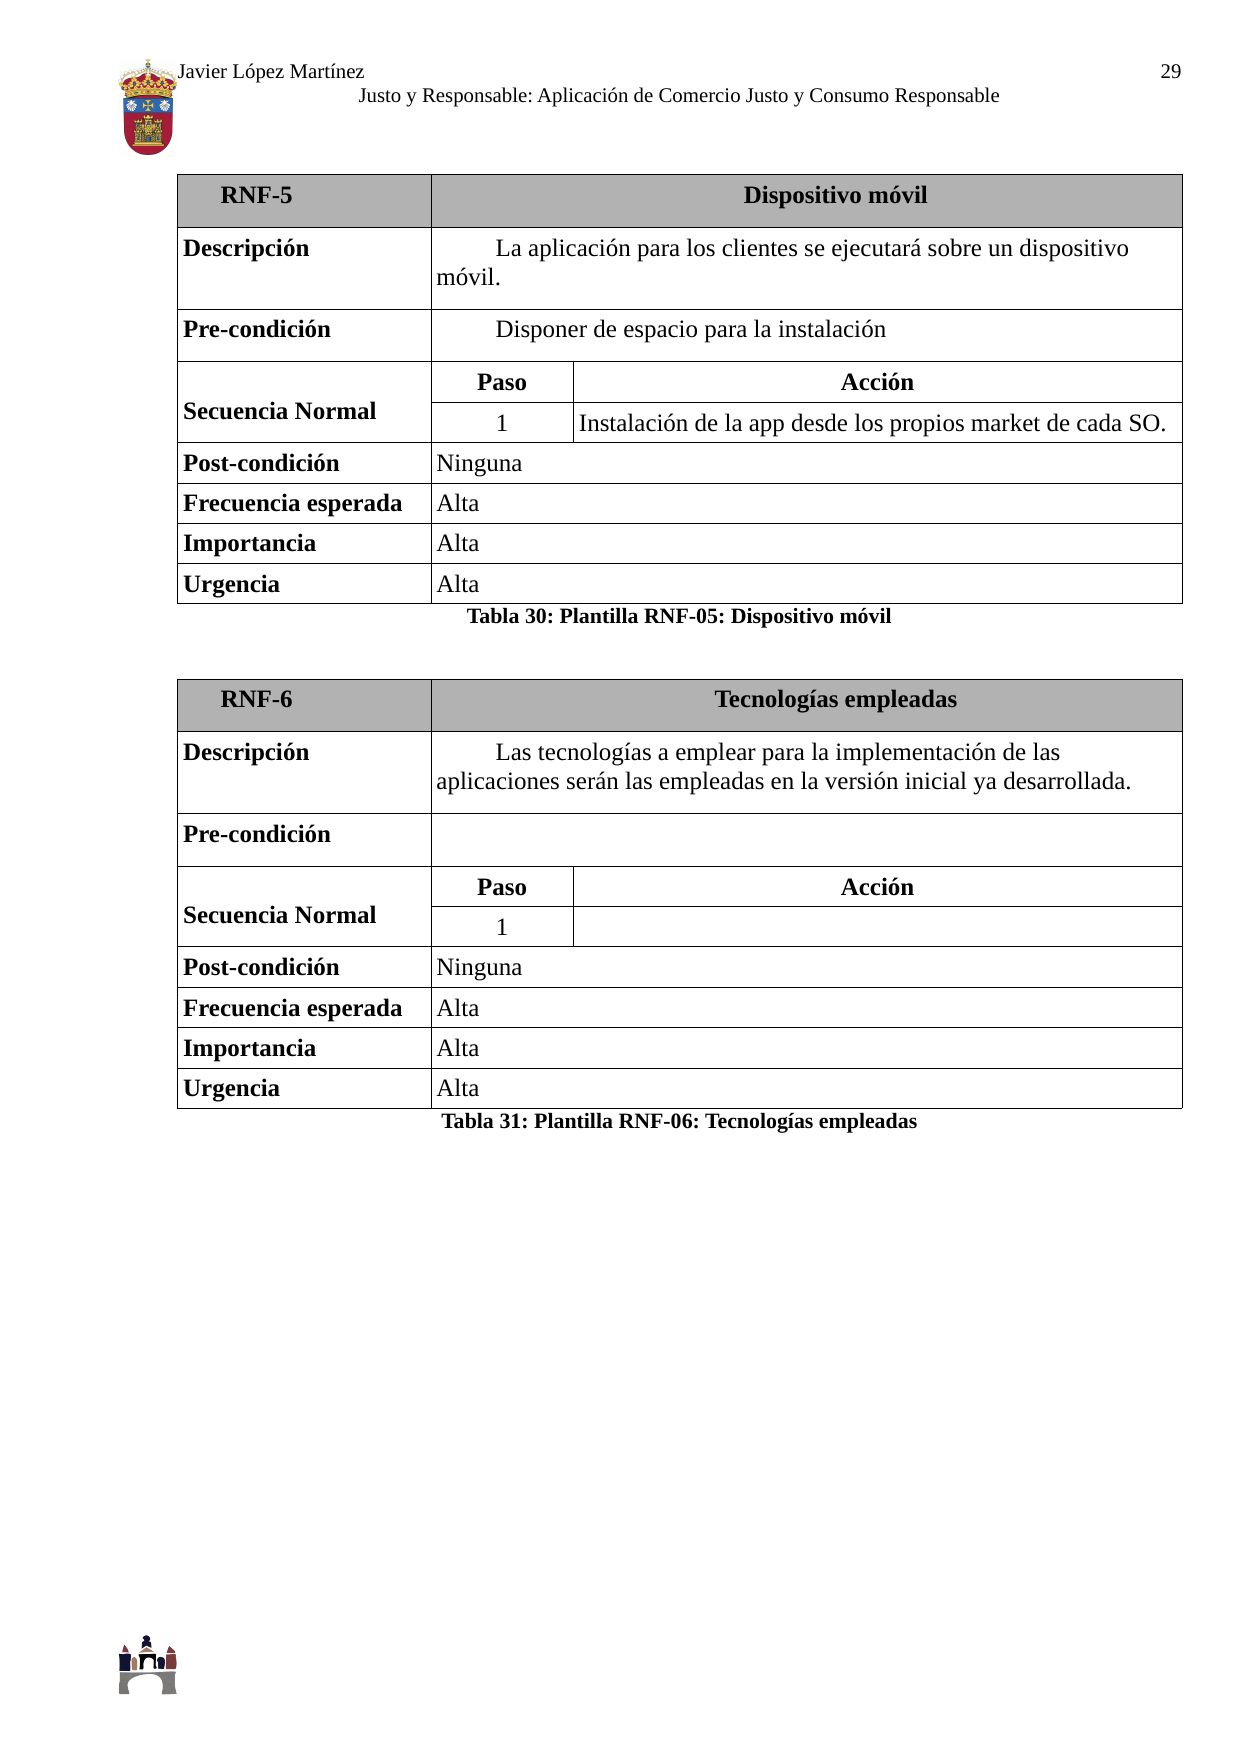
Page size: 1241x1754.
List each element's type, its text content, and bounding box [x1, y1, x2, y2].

text Tabla 30: Plantilla RNF-05: Dispositivo móvil [177, 604, 1181, 629]
picture [118, 1634, 178, 1695]
table_cell Acción [574, 362, 1182, 402]
table_cell Alta [432, 1028, 1182, 1067]
table_cell Pre-condición [178, 310, 431, 361]
table_cell Pre-condición [178, 814, 431, 866]
table_cell Frecuencia esperada [178, 988, 431, 1027]
table_cell Instalación de la app desde los propios market de cada SO. [574, 403, 1182, 442]
picture [118, 59, 178, 155]
table_cell [432, 814, 1182, 866]
table_cell [574, 907, 1182, 946]
table_cell Acción [574, 867, 1182, 906]
table_cell Ninguna [432, 443, 1182, 482]
table_cell Paso [432, 362, 573, 402]
table_header Dispositivo móvil [432, 175, 1182, 227]
table_cell Secuencia Normal [178, 362, 431, 442]
table_cell Disponer de espacio para la instalación [432, 310, 1182, 361]
table_header Tecnologías empleadas [432, 680, 1182, 731]
table_cell Urgencia [178, 564, 431, 603]
table_cell Las tecnologías a emplear para la implementación de las aplicaciones serán las empleadas en la versión inicial ya desarrollada. [432, 732, 1182, 813]
table_cell Secuencia Normal [178, 867, 431, 946]
table_cell Importancia [178, 1028, 431, 1067]
text Tabla 31: Plantilla RNF-06: Tecnologías empleadas [177, 1109, 1181, 1133]
table_cell Descripción [178, 732, 431, 813]
table_header [178, 175, 431, 227]
table_cell Importancia [178, 524, 431, 563]
table_cell Alta [432, 564, 1182, 603]
table_header [178, 680, 431, 731]
table_cell Alta [432, 484, 1182, 523]
table_cell Post-condición [178, 443, 431, 482]
table_cell Alta [432, 524, 1182, 563]
table_cell Descripción [178, 228, 431, 309]
table_cell Frecuencia esperada [178, 484, 431, 523]
table_cell Alta [432, 988, 1182, 1027]
table_cell Alta [432, 1069, 1182, 1108]
table_cell Urgencia [178, 1069, 431, 1108]
table_cell Post-condición [178, 947, 431, 987]
table_cell Paso [432, 867, 573, 906]
table_cell 1 [432, 907, 573, 946]
table_cell Ninguna [432, 947, 1182, 987]
table_cell 1 [432, 403, 573, 442]
table_cell La aplicación para los clientes se ejecutará sobre un dispositivo móvil. [432, 228, 1182, 309]
